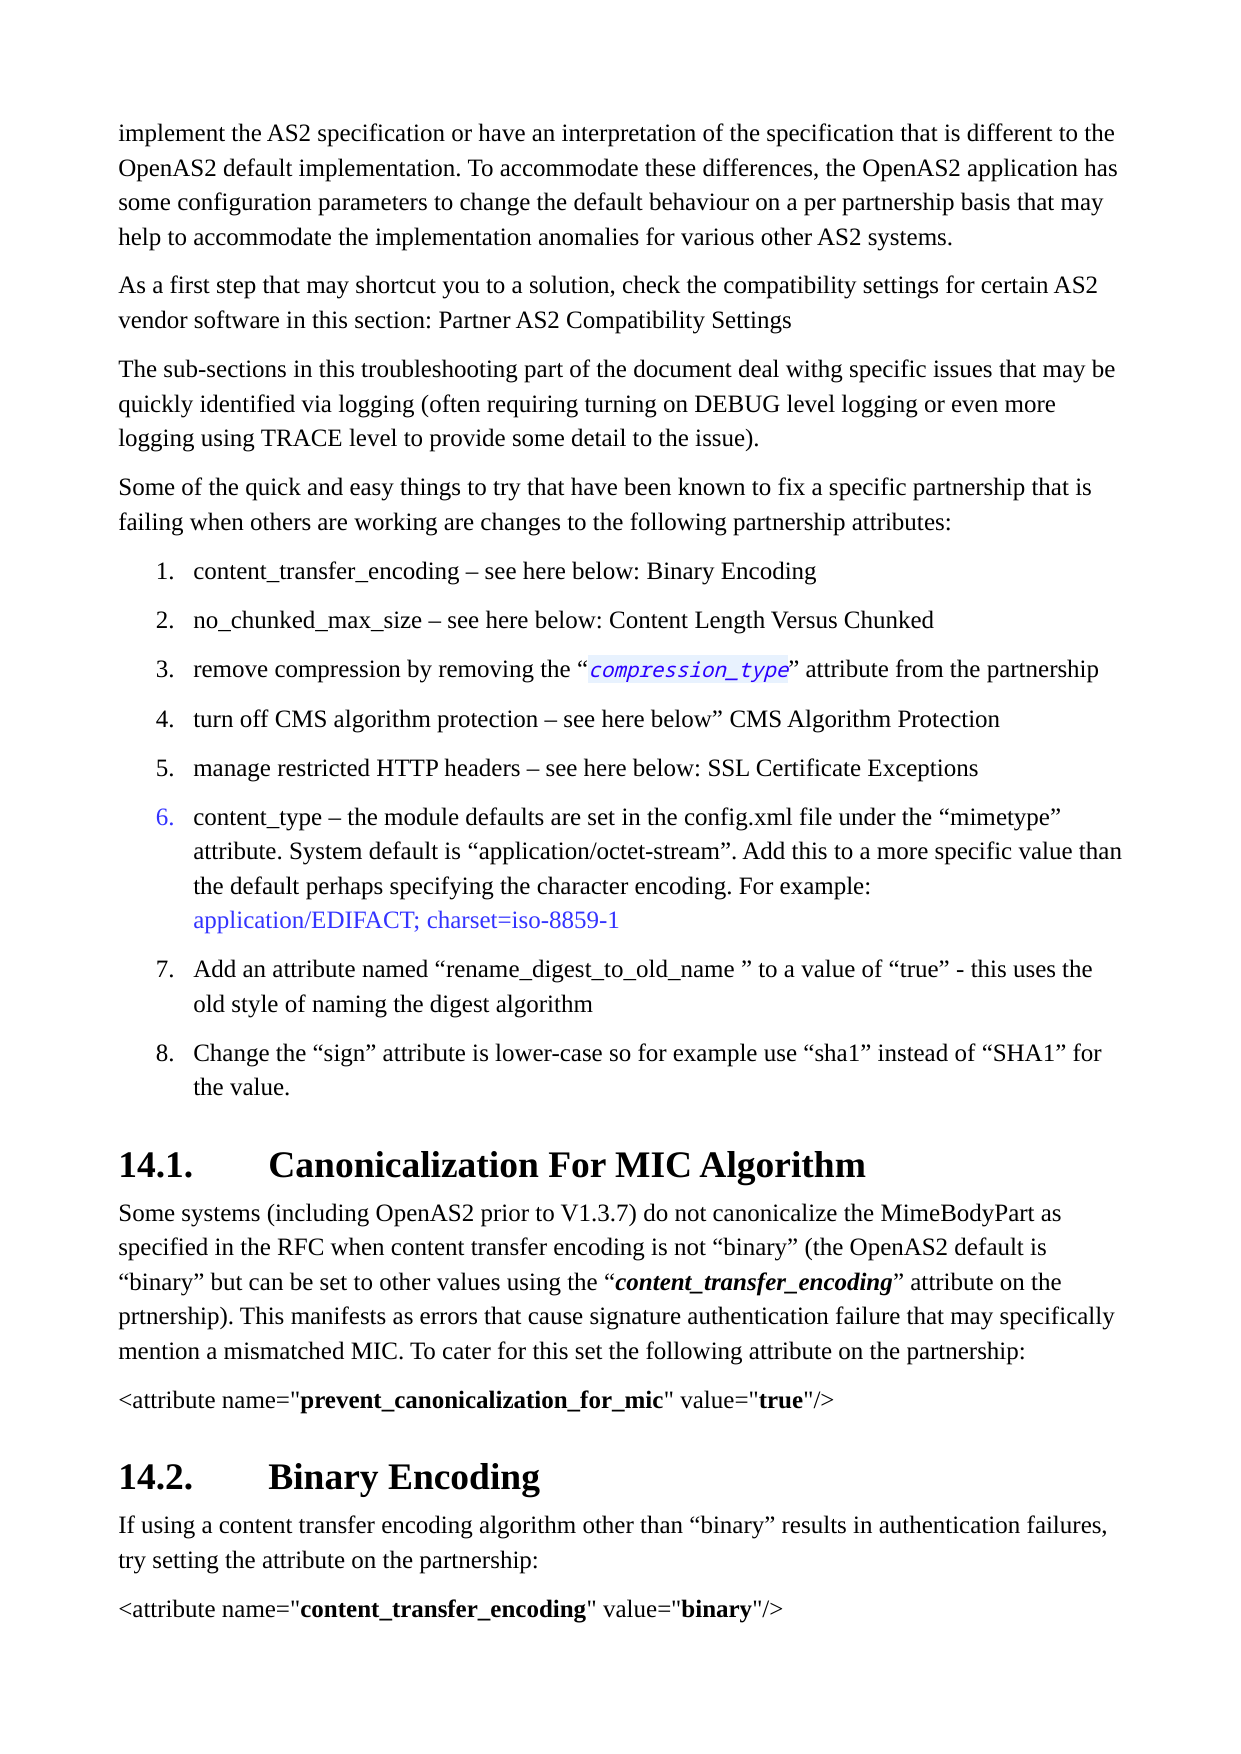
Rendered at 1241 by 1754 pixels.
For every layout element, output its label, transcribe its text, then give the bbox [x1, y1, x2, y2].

list Change the “sign” attribute is lower-case so for example use “sha1” instead of “SHA1” for the value. [156, 1038, 1122, 1101]
list remove compression by removing the “compression_type” attribute from the partnership [156, 654, 1122, 683]
list content_transfer_encoding – see here below: Binary Encoding [156, 556, 1122, 584]
text <attribute name="content_transfer_encoding" value="binary"/> [118, 1594, 1122, 1623]
text implement the AS2 specification or have an interpretation of the specification that is different to the OpenAS2 default implementation. To accommodate these differences, the OpenAS2 application has some configuration parameters to change the default behaviour on a per partnership basis that may help to accommodate the implementation anomalies for various other AS2 systems. [118, 118, 1122, 250]
list Add an attribute named “rename_digest_to_old_name ” to a value of “true” - this uses the old style of naming the digest algorithm [156, 954, 1122, 1018]
list turn off CMS algorithm protection – see here below” CMS Algorithm Protection [156, 704, 1122, 732]
subtitle Binary Encoding [118, 1455, 1122, 1498]
text The sub-sections in this troubleshooting part of the document deal withg specific issues that may be quickly identified via logging (often requiring turning on DEBUG level logging or even more logging using TRACE level to provide some detail to the issue). [118, 354, 1122, 452]
text As a first step that may shortcut you to a solution, check the compatibility settings for certain AS2 vendor software in this section: Partner AS2 Compatibility Settings [118, 271, 1122, 334]
text Some of the quick and easy things to try that have been known to fix a specific partnership that is failing when others are working are changes to the following partnership attributes: [118, 472, 1122, 535]
list content_type – the module defaults are set in the config.xml file under the “mimetype” attribute. System default is “application/octet-stream”. Add this to a more specific value than the default perhaps specifying the character encoding. For example: application/EDIFACT; charset=iso-8859-1 [156, 802, 1122, 934]
subtitle Canonicalization For MIC Algorithm [118, 1142, 1122, 1185]
text Some systems (including OpenAS2 prior to V1.3.7) do not canonicalize the MimeBodyPart as specified in the RFC when content transfer encoding is not “binary” (the OpenAS2 default is “binary” but can be set to other values using the “content_transfer_encoding” attribute on the prtnership). This manifests as errors that cause signature authentication failure that may specifically mention a mismatched MIC. To cater for this set the following attribute on the partnership: [118, 1198, 1122, 1364]
list no_chunked_max_size – see here below: Content Length Versus Chunked [156, 605, 1122, 633]
list manage restricted HTTP headers – see here below: SSL Certificate Exceptions [156, 753, 1122, 782]
text <attribute name="prevent_canonicalization_for_mic" value="true"/> [118, 1385, 1122, 1414]
text If using a content transfer encoding algorithm other than “binary” results in authentication failures, try setting the attribute on the partnership: [118, 1510, 1122, 1574]
